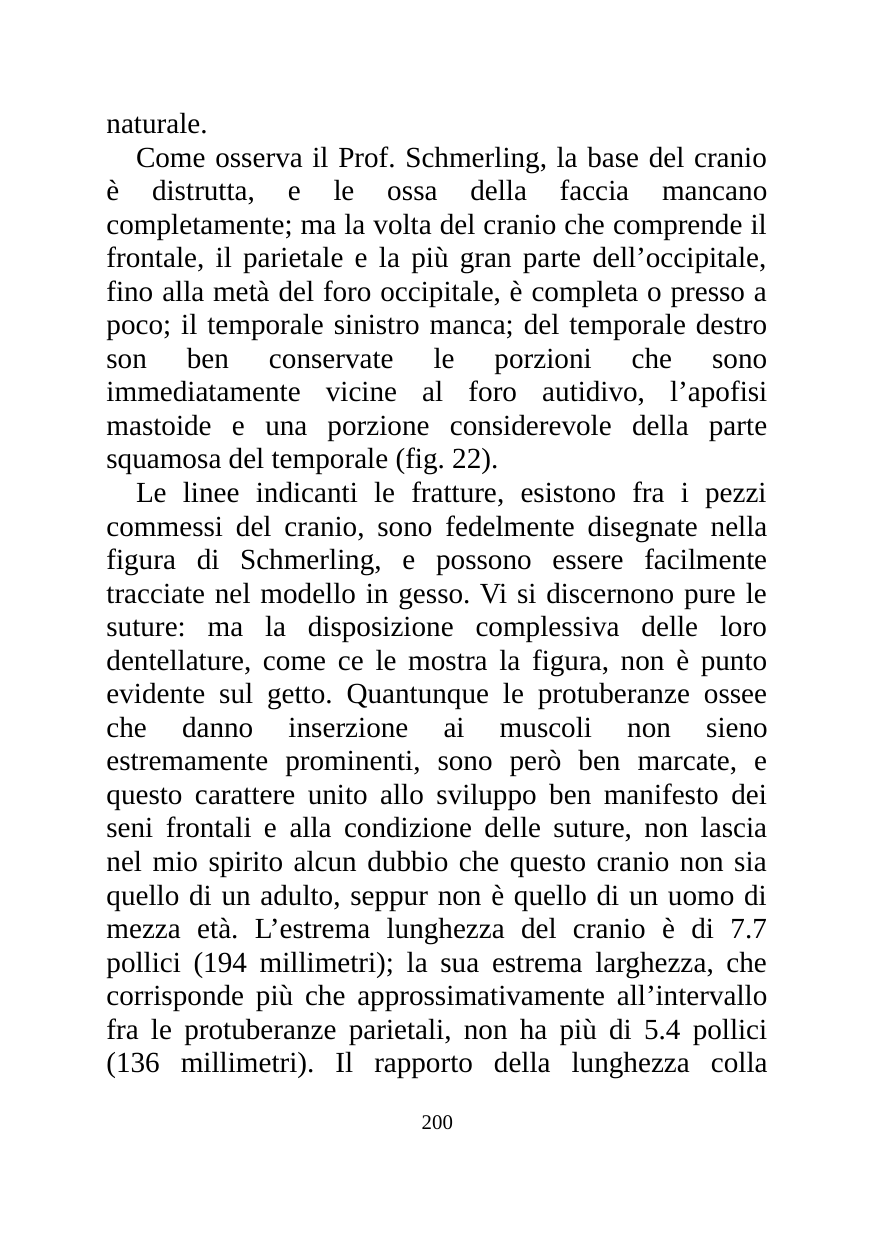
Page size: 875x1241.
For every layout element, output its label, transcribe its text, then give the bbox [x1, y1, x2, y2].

text naturale. [106, 106, 768, 140]
text Le linee indicanti le fratture, esistono fra i pezzi commessi del cranio, sono fedelmente disegnate nella figura di Schmerling, e possono essere facilmente tracciate nel modello in gesso. Vi si discernono pure le suture: ma la disposizione complessiva delle loro dentellature, come ce le mostra la figura, non è punto evidente sul getto. Quantunque le protuberanze ossee che danno inserzione ai muscoli non sieno estremamente prominenti, sono però ben marcate, e questo carattere unito allo sviluppo ben manifesto dei seni frontali e alla condizione delle suture, non lascia nel mio spirito alcun dubbio che questo cranio non sia quello di un adulto, seppur non è quello di un uomo di mezza età. L’estrema lunghezza del cranio è di 7.7 pollici (194 millimetri); la sua estrema larghezza, che corrisponde più che approssimativamente all’intervallo fra le protuberanze parietali, non ha più di 5.4 pollici (136 millimetri). Il rapporto della lunghezza colla [106, 475, 768, 1079]
text Come osserva il Prof. Schmerling, la base del cranio è distrutta, e le ossa della faccia mancano completamente; ma la volta del cranio che comprende il frontale, il parietale e la più gran parte dell’occipitale, fino alla metà del foro occipitale, è completa o presso a poco; il temporale sinistro manca; del temporale destro son ben conservate le porzioni che sono immediatamente vicine al foro autidivo, l’apofisi mastoide e una porzione considerevole della parte squamosa del temporale (fig. 22). [106, 140, 768, 475]
